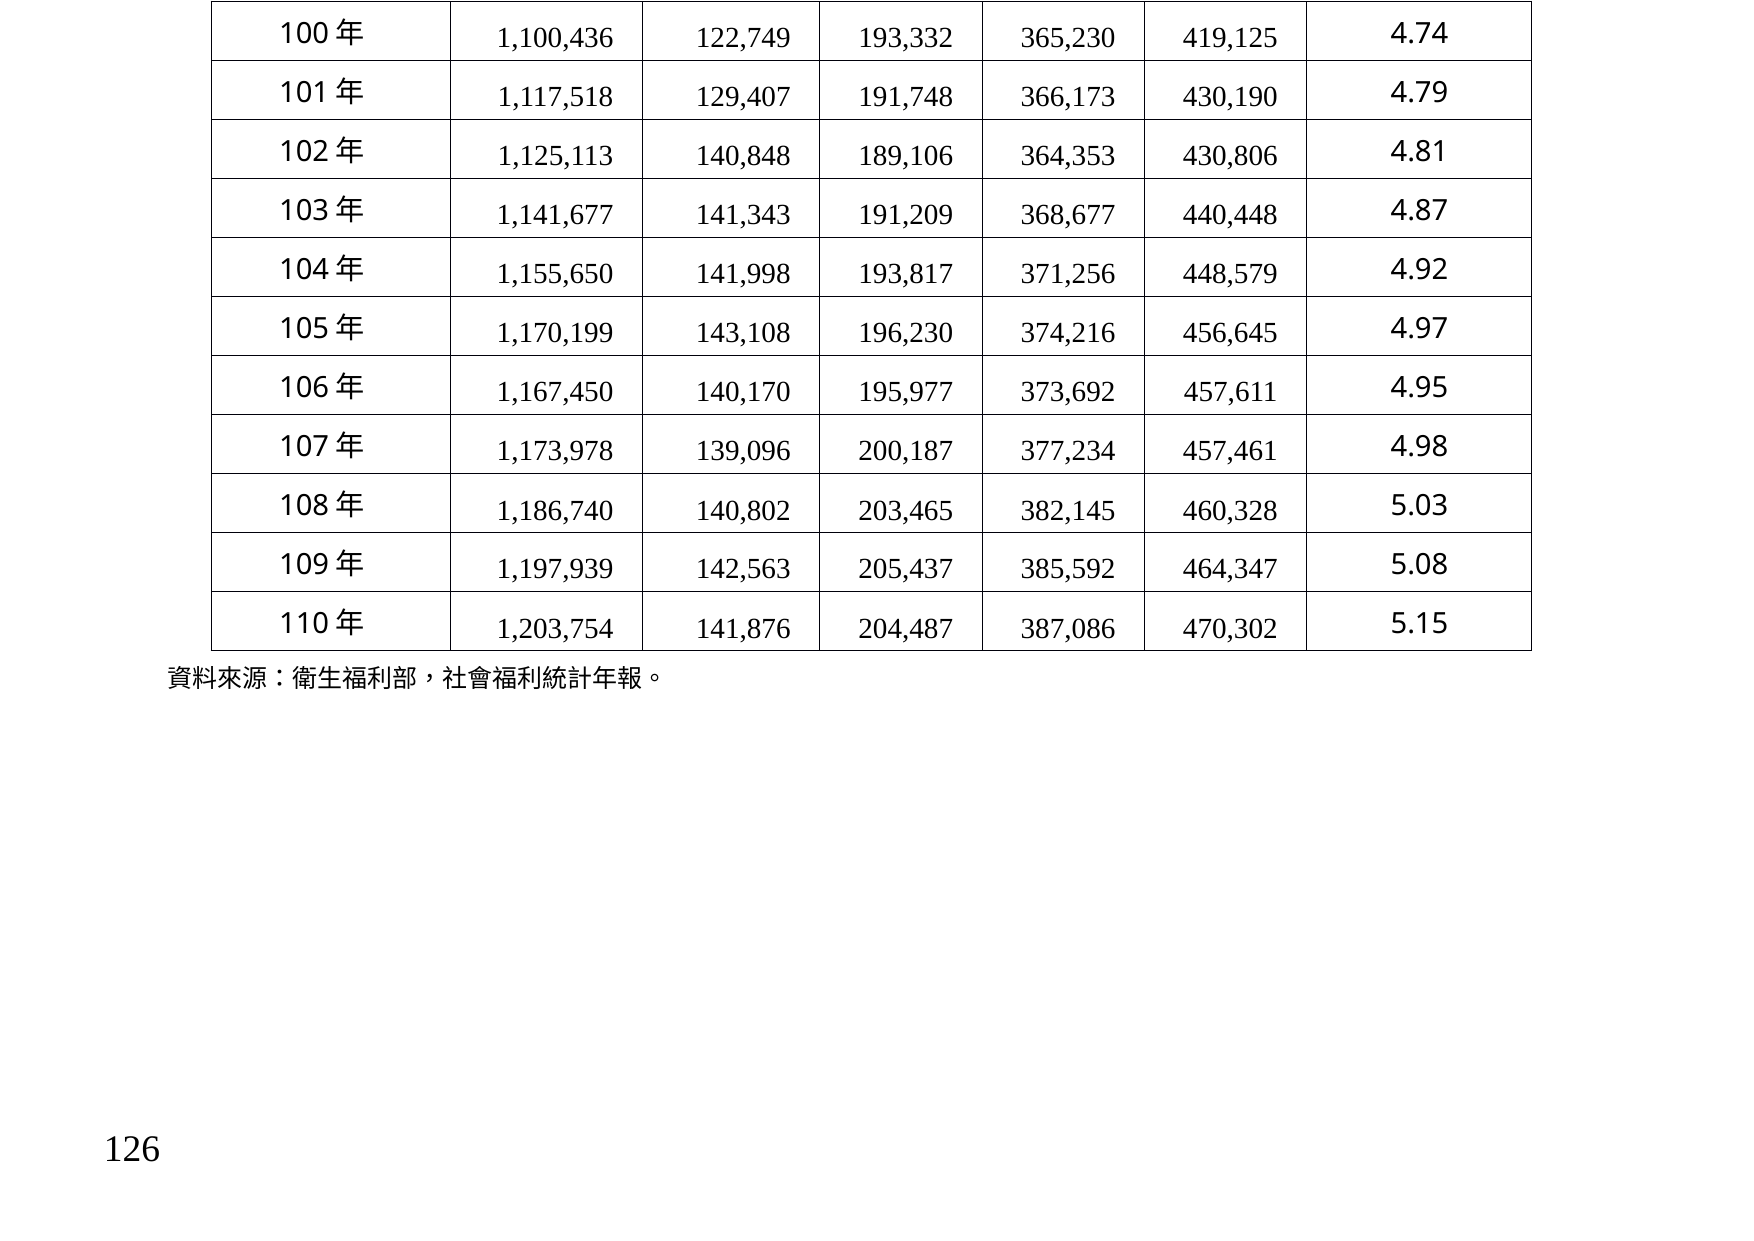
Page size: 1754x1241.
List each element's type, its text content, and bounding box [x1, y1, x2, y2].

table_cell 5.15 [1307, 592, 1531, 650]
table_cell 385,592 [983, 533, 1144, 591]
table_cell 193,332 [820, 2, 982, 60]
table_cell 371,256 [983, 238, 1144, 296]
table_cell 448,579 [1145, 238, 1306, 296]
table_cell 142,563 [643, 533, 819, 591]
table_cell 141,876 [643, 592, 819, 650]
table_cell 1,141,677 [451, 179, 642, 237]
table_cell 460,328 [1145, 474, 1306, 532]
table_cell 141,998 [643, 238, 819, 296]
table_cell 1,100,436 [451, 2, 642, 60]
table_cell 191,748 [820, 61, 982, 119]
table_cell 101年 [212, 61, 450, 119]
table_cell 1,197,939 [451, 533, 642, 591]
table_cell 141,343 [643, 179, 819, 237]
table_cell 4.79 [1307, 61, 1531, 119]
table_cell 102年 [212, 120, 450, 178]
table_cell 1,125,113 [451, 120, 642, 178]
table_cell 456,645 [1145, 297, 1306, 355]
table_cell 457,611 [1145, 356, 1306, 414]
table_cell 103年 [212, 179, 450, 237]
table_cell 1,155,650 [451, 238, 642, 296]
table_cell 1,203,754 [451, 592, 642, 650]
table_cell 100年 [212, 2, 450, 60]
table_cell 377,234 [983, 415, 1144, 473]
table_cell 129,407 [643, 61, 819, 119]
table_cell 419,125 [1145, 2, 1306, 60]
table_cell 4.81 [1307, 120, 1531, 178]
table_cell 105年 [212, 297, 450, 355]
table_cell 4.98 [1307, 415, 1531, 473]
table_cell 109年 [212, 533, 450, 591]
table_cell 373,692 [983, 356, 1144, 414]
table_cell 195,977 [820, 356, 982, 414]
table_cell 189,106 [820, 120, 982, 178]
table_cell 140,848 [643, 120, 819, 178]
table_cell 122,749 [643, 2, 819, 60]
table_cell 196,230 [820, 297, 982, 355]
table_cell 464,347 [1145, 533, 1306, 591]
table_cell 204,487 [820, 592, 982, 650]
table_cell 1,173,978 [451, 415, 642, 473]
table_cell 139,096 [643, 415, 819, 473]
table_cell 457,461 [1145, 415, 1306, 473]
table_cell 365,230 [983, 2, 1144, 60]
table_cell 374,216 [983, 297, 1144, 355]
table_cell 205,437 [820, 533, 982, 591]
table_cell 1,170,199 [451, 297, 642, 355]
table_cell 382,145 [983, 474, 1144, 532]
table_cell 191,209 [820, 179, 982, 237]
table_cell 193,817 [820, 238, 982, 296]
table_cell 104年 [212, 238, 450, 296]
table_cell 5.03 [1307, 474, 1531, 532]
table_cell 203,465 [820, 474, 982, 532]
table_cell 110年 [212, 592, 450, 650]
table_cell 108年 [212, 474, 450, 532]
table_cell 387,086 [983, 592, 1144, 650]
table_cell 4.87 [1307, 179, 1531, 237]
table_cell 1,167,450 [451, 356, 642, 414]
table_cell 5.08 [1307, 533, 1531, 591]
table_cell 440,448 [1145, 179, 1306, 237]
table_cell 4.95 [1307, 356, 1531, 414]
table_cell 140,170 [643, 356, 819, 414]
table_cell 470,302 [1145, 592, 1306, 650]
table_cell 364,353 [983, 120, 1144, 178]
table_cell 366,173 [983, 61, 1144, 119]
table_cell 430,806 [1145, 120, 1306, 178]
table_cell 4.92 [1307, 238, 1531, 296]
table_cell 1,186,740 [451, 474, 642, 532]
table_cell 140,802 [643, 474, 819, 532]
table_cell 4.74 [1307, 2, 1531, 60]
text 資料來源：衛生福利部，社會福利統計年報。 [148, 651, 1639, 689]
table_cell 1,117,518 [451, 61, 642, 119]
table_cell 143,108 [643, 297, 819, 355]
table_cell 106年 [212, 356, 450, 414]
table_cell 368,677 [983, 179, 1144, 237]
table_cell 107年 [212, 415, 450, 473]
table_cell 430,190 [1145, 61, 1306, 119]
table_cell 4.97 [1307, 297, 1531, 355]
table_cell 200,187 [820, 415, 982, 473]
